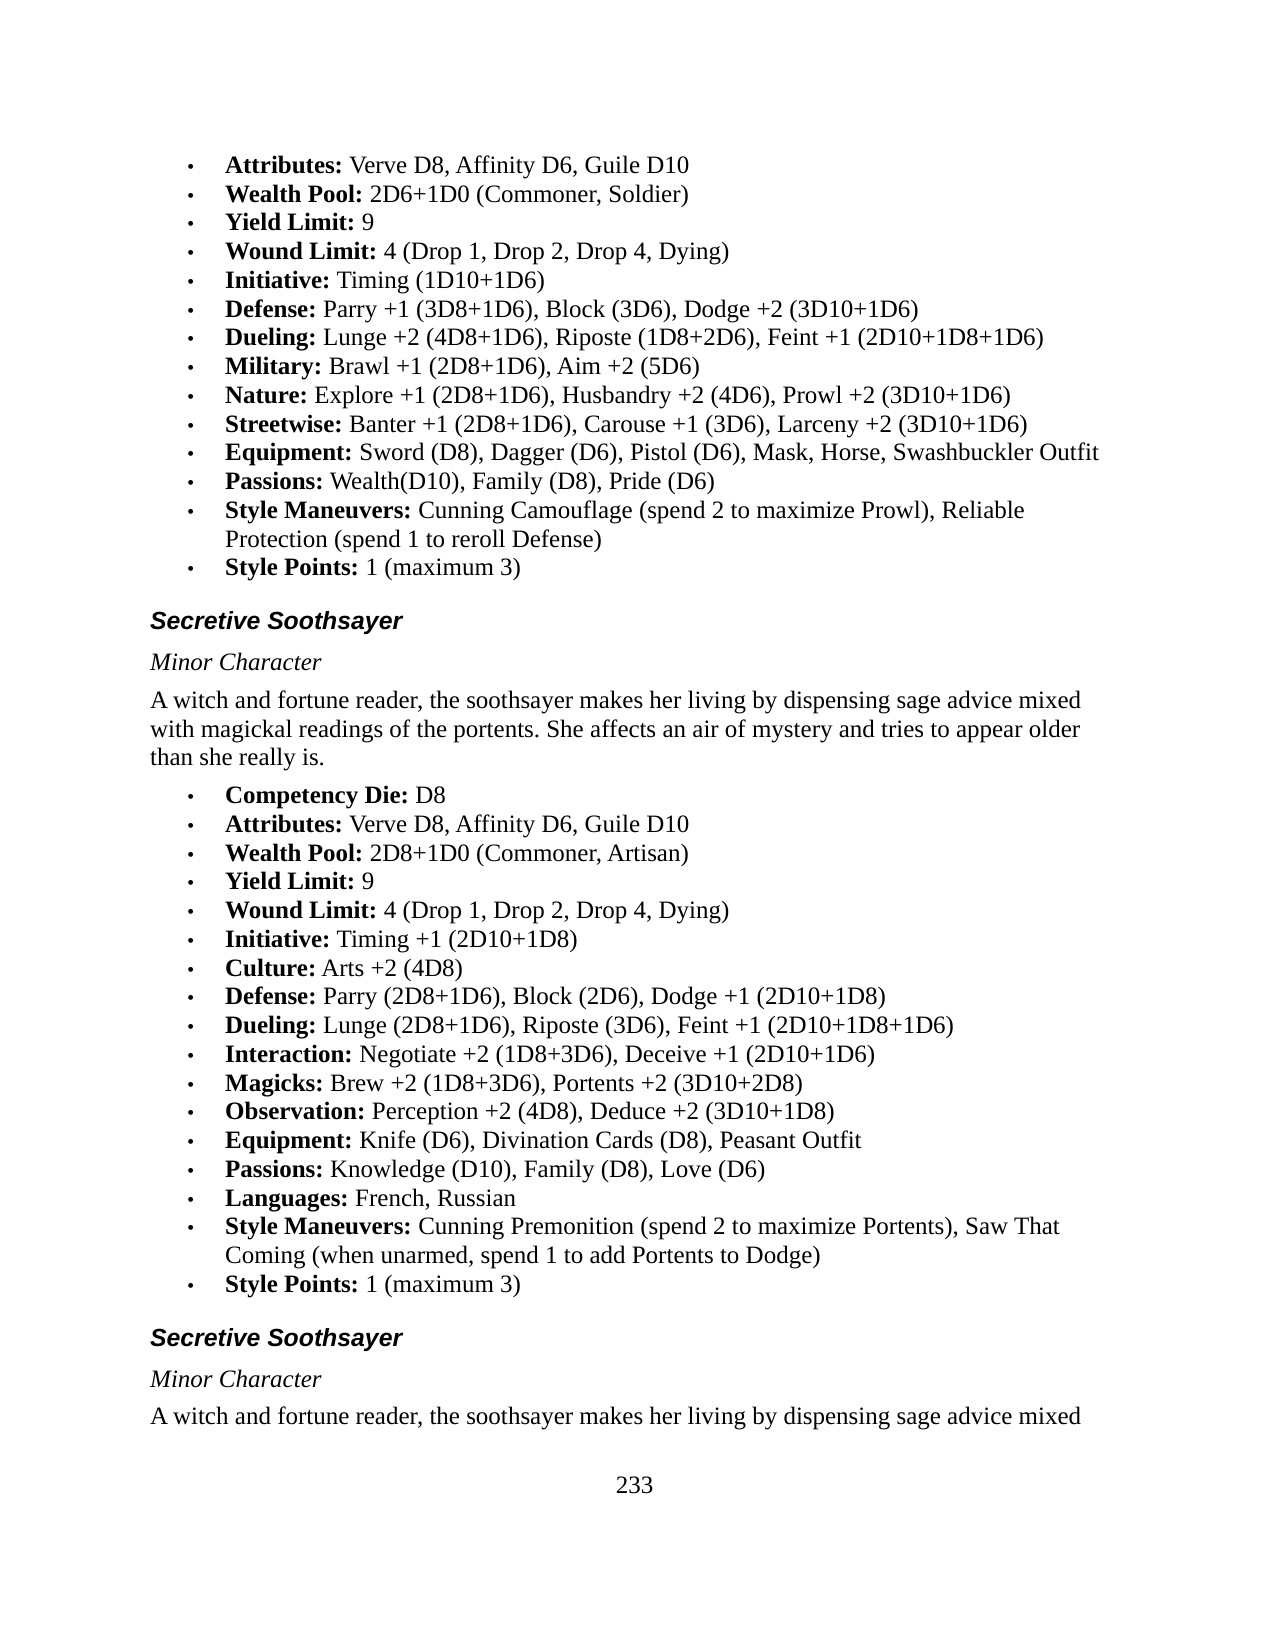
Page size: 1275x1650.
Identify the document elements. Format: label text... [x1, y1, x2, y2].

text Minor Character [150, 1364, 1125, 1392]
subtitle Secretive Soothsayer [150, 606, 1125, 635]
list Nature: Explore +1 (2D8+1D6), Husbandry +2 (4D6), Prowl +2 (3D10+1D6) [187, 380, 1125, 409]
list Culture: Arts +2 (4D8) [187, 953, 1125, 981]
list Equipment: Knife (D6), Divination Cards (D8), Peasant Outfit [187, 1125, 1125, 1154]
list Interaction: Negotiate +2 (1D8+3D6), Deceive +1 (2D10+1D6) [187, 1039, 1125, 1068]
list Equipment: Sword (D8), Dagger (D6), Pistol (D6), Mask, Horse, Swashbuckler Outfit [187, 437, 1125, 466]
text A witch and fortune reader, the soothsayer makes her living by dispensing sage advice mixed [150, 1401, 1125, 1430]
list Wound Limit: 4 (Drop 1, Drop 2, Drop 4, Dying) [187, 236, 1125, 265]
list Observation: Perception +2 (4D8), Deduce +2 (3D10+1D8) [187, 1096, 1125, 1125]
list Wealth Pool: 2D6+1D0 (Commoner, Soldier) [187, 179, 1125, 207]
list Yield Limit: 9 [187, 207, 1125, 236]
list Streetwise: Banter +1 (2D8+1D6), Carouse +1 (3D6), Larceny +2 (3D10+1D6) [187, 409, 1125, 437]
list Wound Limit: 4 (Drop 1, Drop 2, Drop 4, Dying) [187, 895, 1125, 924]
list Initiative: Timing +1 (2D10+1D8) [187, 924, 1125, 953]
text A witch and fortune reader, the soothsayer makes her living by dispensing sage advice mixed with magickal readings of the portents. She affects an air of mystery and tries to appear older than she really is. [150, 685, 1125, 771]
list Magicks: Brew +2 (1D8+3D6), Portents +2 (3D10+2D8) [187, 1068, 1125, 1096]
list Dueling: Lunge +2 (4D8+1D6), Riposte (1D8+2D6), Feint +1 (2D10+1D8+1D6) [187, 322, 1125, 351]
list Style Maneuvers: Cunning Premonition (spend 2 to maximize Portents), Saw That Coming (when unarmed, spend 1 to add Portents to Dodge) [187, 1211, 1125, 1269]
list Passions: Wealth(D10), Family (D8), Pride (D6) [187, 466, 1125, 495]
list Attributes: Verve D8, Affinity D6, Guile D10 [187, 150, 1125, 179]
list Competency Die: D8 [187, 780, 1125, 809]
list Initiative: Timing (1D10+1D6) [187, 265, 1125, 294]
list Defense: Parry (2D8+1D6), Block (2D6), Dodge +1 (2D10+1D8) [187, 981, 1125, 1010]
text Minor Character [150, 647, 1125, 676]
list Wealth Pool: 2D8+1D0 (Commoner, Artisan) [187, 838, 1125, 866]
list Style Points: 1 (maximum 3) [187, 552, 1125, 581]
list Dueling: Lunge (2D8+1D6), Riposte (3D6), Feint +1 (2D10+1D8+1D6) [187, 1010, 1125, 1039]
list Attributes: Verve D8, Affinity D6, Guile D10 [187, 809, 1125, 838]
list Style Points: 1 (maximum 3) [187, 1269, 1125, 1298]
list Passions: Knowledge (D10), Family (D8), Love (D6) [187, 1154, 1125, 1183]
list Military: Brawl +1 (2D8+1D6), Aim +2 (5D6) [187, 351, 1125, 380]
list Defense: Parry +1 (3D8+1D6), Block (3D6), Dodge +2 (3D10+1D6) [187, 294, 1125, 322]
list Yield Limit: 9 [187, 866, 1125, 895]
list Style Maneuvers: Cunning Camouflage (spend 2 to maximize Prowl), Reliable Protection (spend 1 to reroll Defense) [187, 495, 1125, 552]
list Languages: French, Russian [187, 1183, 1125, 1211]
subtitle Secretive Soothsayer [150, 1323, 1125, 1351]
